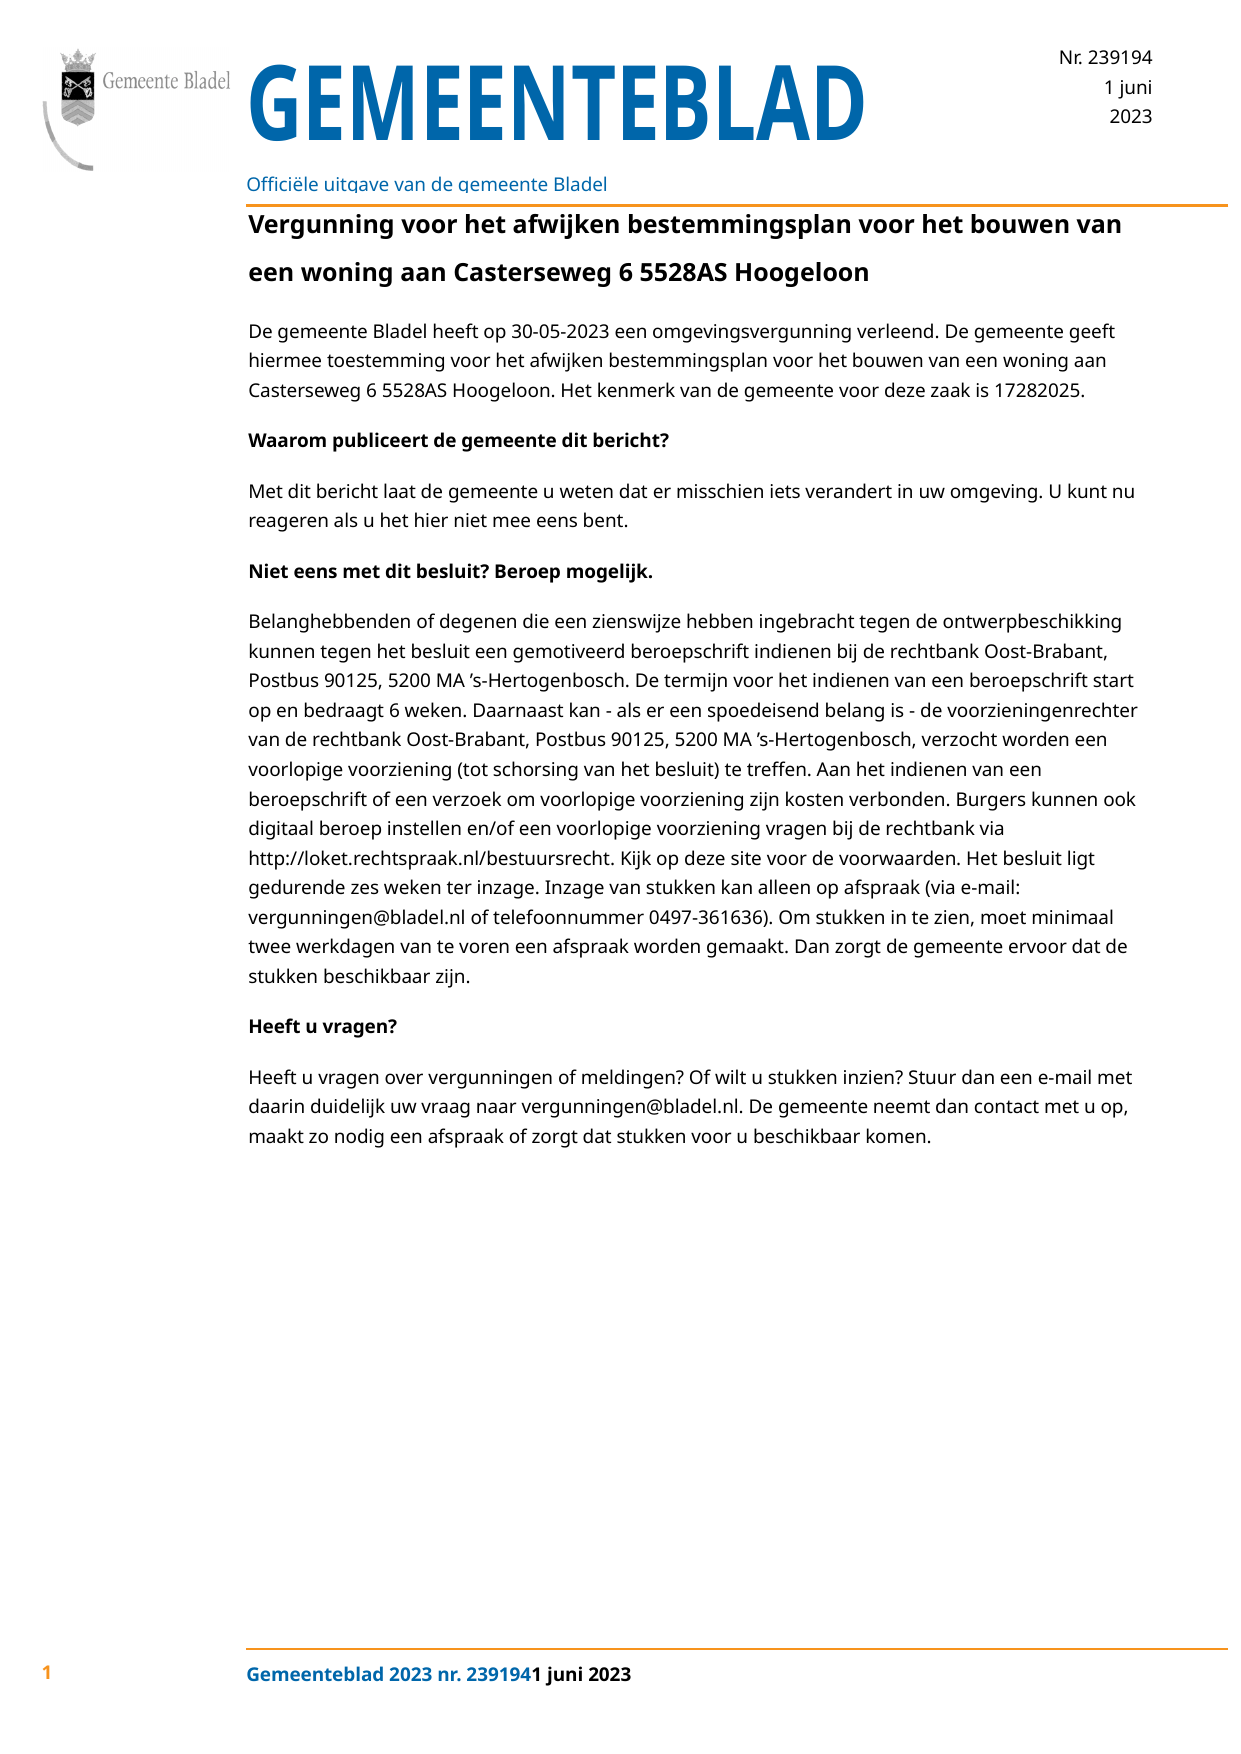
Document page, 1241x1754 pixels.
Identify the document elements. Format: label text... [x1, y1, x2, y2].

text Heeft u vragen over vergunningen of meldingen? Of wilt u stukken inzien? Stuur dan een e-mail met daarin duidelijk uw vraag naar vergunningen@bladel.nl. De gemeente neemt dan contact met u op, maakt zo nodig een afspraak of zorgt dat stukken voor u beschikbaar komen. [248, 1064, 1152, 1149]
text Met dit bericht laat de gemeente u weten dat er misschien iets verandert in uw omgeving. U kunt nu reageren als u het hier niet mee eens bent. [248, 478, 1152, 533]
text Vergunning voor het afwijken bestemmingsplan voor het bouwen van een woning aan Casterseweg 6 5528AS Hoogeloon [248, 207, 1152, 288]
text Niet eens met dit besluit? Beroep mogelijk. [248, 558, 1152, 584]
text De gemeente Bladel heeft op 30-05-2023 een omgevingsvergunning verleend. De gemeente geeft hiermee toestemming voor het afwijken bestemmingsplan voor het bouwen van een woning aan Casterseweg 6 5528AS Hoogeloon. Het kenmerk van de gemeente voor deze zaak is 17282025. [248, 318, 1152, 403]
picture [41, 47, 231, 172]
text Heeft u vragen? [248, 1014, 1152, 1039]
text Waarom publiceert de gemeente dit bericht? [248, 427, 1152, 453]
text Belanghebbenden of degenen die een zienswijze hebben ingebracht tegen de ontwerpbeschikking kunnen tegen het besluit een gemotiveerd beroepschrift indienen bij de rechtbank Oost-Brabant, Postbus 90125, 5200 MA ’s-Hertogenbosch. De termijn voor het indienen van een beroepschrift start op en bedraagt 6 weken. Daarnaast kan - als er een spoedeisend belang is - de voorzieningenrechter van de rechtbank Oost-Brabant, Postbus 90125, 5200 MA ’s-Hertogenbosch, verzocht worden een voorlopige voorziening (tot schorsing van het besluit) te treffen. Aan het indienen van een beroepschrift of een verzoek om voorlopige voorziening zijn kosten verbonden. Burgers kunnen ook digitaal beroep instellen en/of een voorlopige voorziening vragen bij de rechtbank via http://loket.rechtspraak.nl/bestuursrecht. Kijk op deze site voor de voorwaarden. Het besluit ligt gedurende zes weken ter inzage. Inzage van stukken kan alleen op afspraak (via e-mail: vergunningen@bladel.nl of telefoonnummer 0497-361636). Om stukken in te zien, moet minimaal twee werkdagen van te voren een afspraak worden gemaakt. Dan zorgt de gemeente ervoor dat de stukken beschikbaar zijn. [248, 608, 1152, 989]
